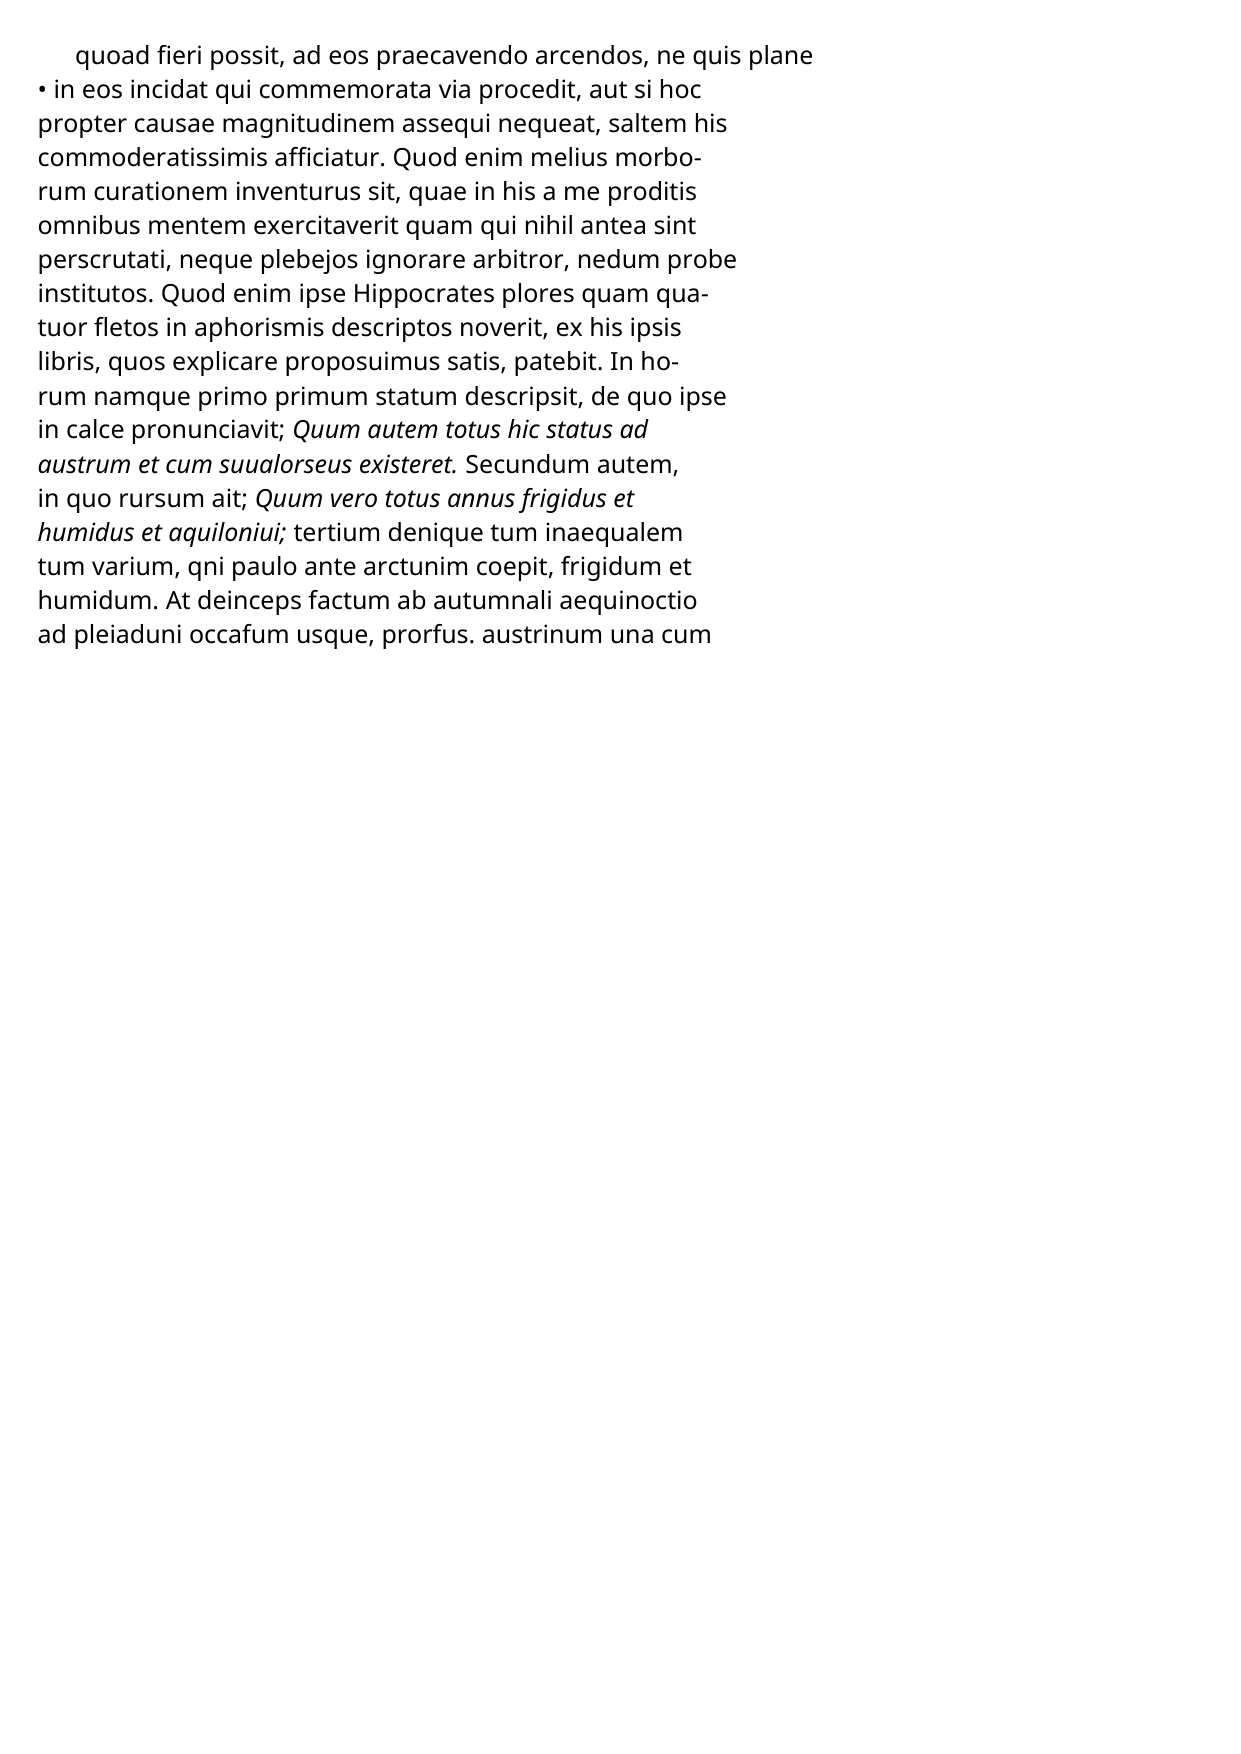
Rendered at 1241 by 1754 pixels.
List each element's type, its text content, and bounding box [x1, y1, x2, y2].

text quoad fieri possit, ad eos praecavendo arcendos, ne quis plane • in eos incidat qui commemorata via procedit, aut si hoc propter causae magnitudinem assequi nequeat, saltem his commoderatissimis afficiatur. Quod enim melius morbo- rum curationem inventurus sit, quae in his a me proditis omnibus mentem exercitaverit quam qui nihil antea sint perscrutati, neque plebejos ignorare arbitror, nedum probe institutos. Quod enim ipse Hippocrates plores quam qua- tuor fletos in aphorismis descriptos noverit, ex his ipsis libris, quos explicare proposuimus satis, patebit. In ho- rum namque primo primum statum descripsit, de quo ipse in calce pronunciavit; Quum autem totus hic status ad austrum et cum suualorseus existeret. Secundum autem, in quo rursum ait; Quum vero totus annus frigidus et humidus et aquiloniui; tertium denique tum inaequalem tum varium, qni paulo ante arctunim coepit, frigidum et humidum. At deinceps factum ab autumnali aequinoctio ad pleiaduni occafum usque, prorfus. austrinum una cum [37, 37, 1203, 651]
